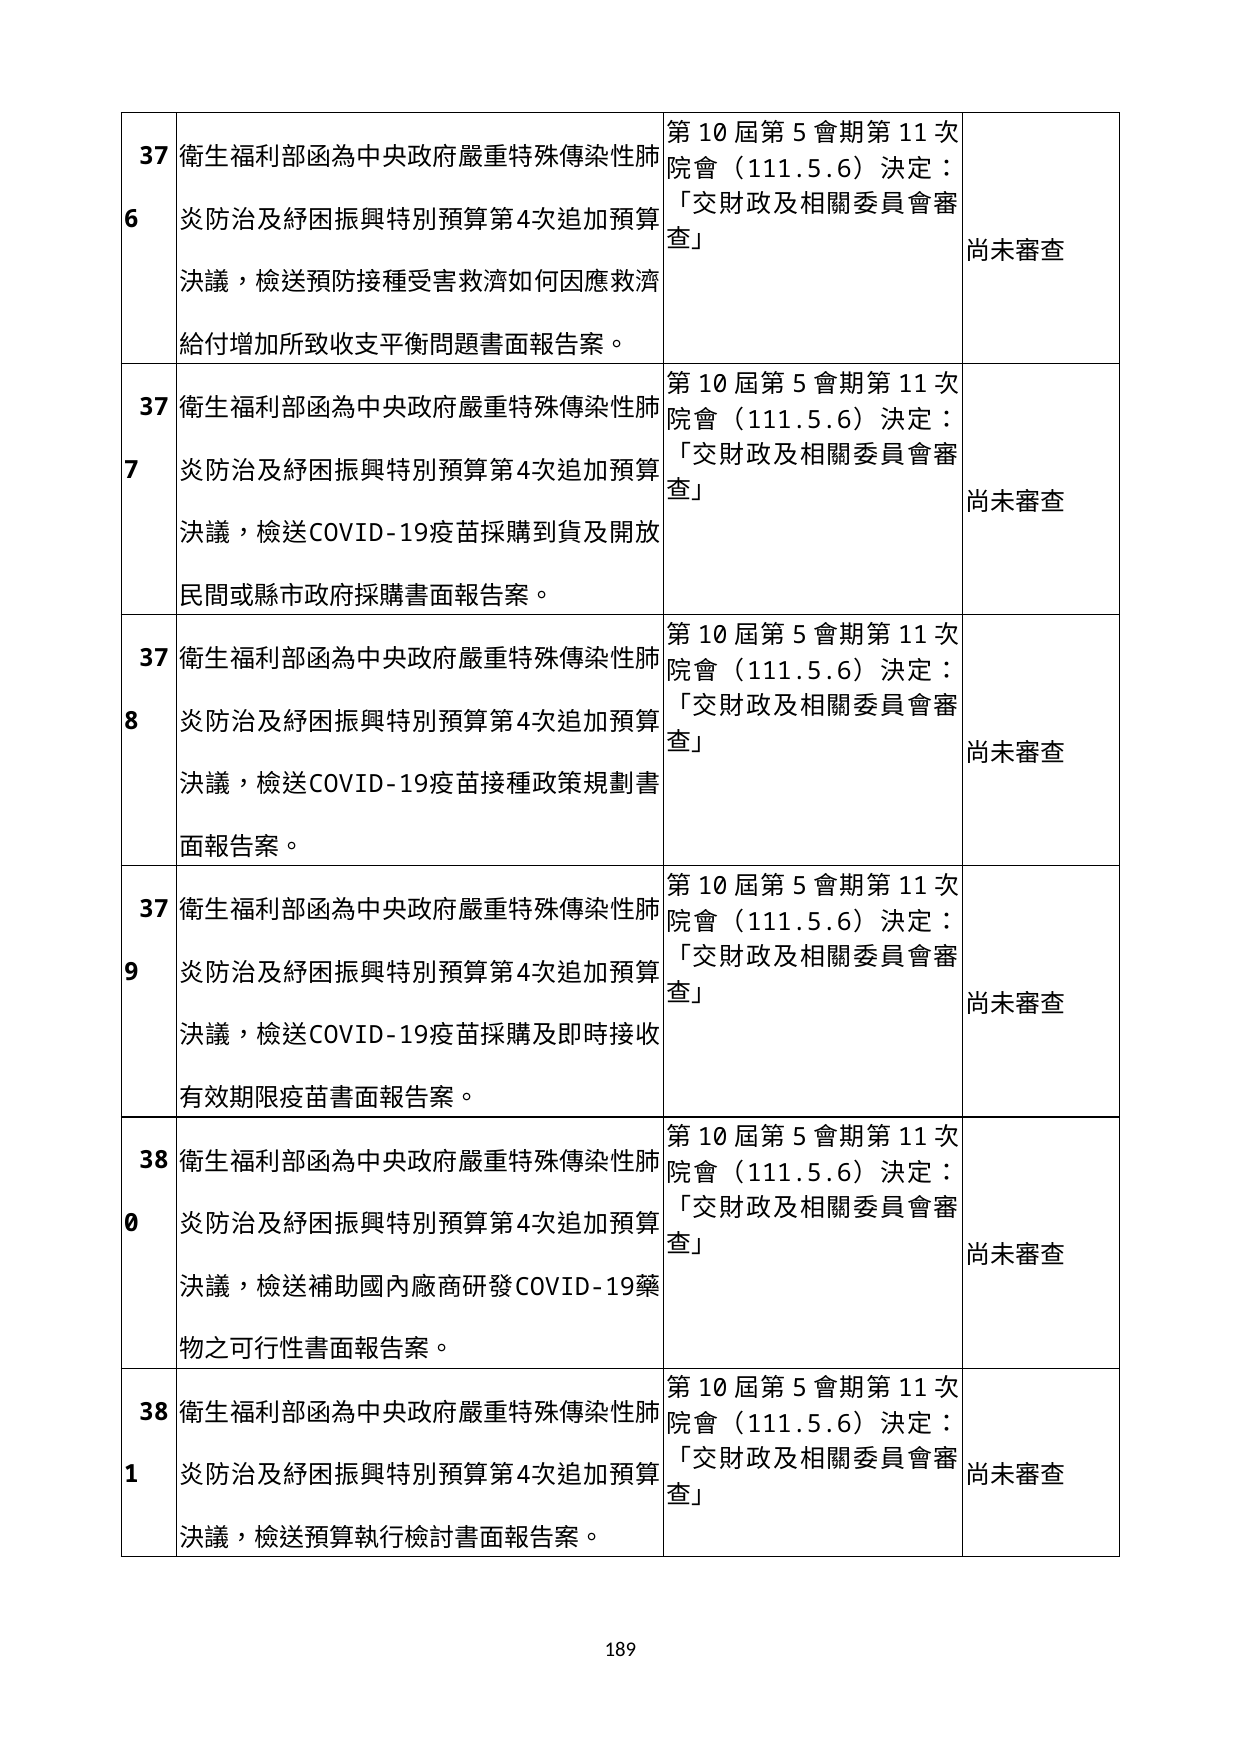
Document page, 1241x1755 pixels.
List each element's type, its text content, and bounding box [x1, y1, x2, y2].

table_cell 第10屆第5會期第11次院會（111.5.6）決定：「交財政及相關委員會審查」 [664, 364, 962, 614]
table_cell 衛生福利部函為中央政府嚴重特殊傳染性肺炎防治及紓困振興特別預算第4次追加預算決議，檢送補助國內廠商研發COVID-19藥物之可行性書面報告案。 [177, 1118, 663, 1367]
table_cell 尚未審查 [963, 364, 1119, 614]
table_cell 第10屆第5會期第11次院會（111.5.6）決定：「交財政及相關委員會審查」 [664, 1369, 962, 1556]
table_cell 尚未審查 [963, 866, 1119, 1116]
table_cell [122, 1369, 176, 1556]
table_cell 衛生福利部函為中央政府嚴重特殊傳染性肺炎防治及紓困振興特別預算第4次追加預算決議，檢送COVID-19疫苗採購及即時接收有效期限疫苗書面報告案。 [177, 866, 663, 1116]
table_cell 第10屆第5會期第11次院會（111.5.6）決定：「交財政及相關委員會審查」 [664, 1118, 962, 1367]
table_cell 尚未審查 [963, 615, 1119, 865]
table_cell 衛生福利部函為中央政府嚴重特殊傳染性肺炎防治及紓困振興特別預算第4次追加預算決議，檢送COVID-19疫苗採購到貨及開放民間或縣市政府採購書面報告案。 [177, 364, 663, 614]
table_cell 衛生福利部函為中央政府嚴重特殊傳染性肺炎防治及紓困振興特別預算第4次追加預算決議，檢送預算執行檢討書面報告案。 [177, 1369, 663, 1556]
table_cell 第10屆第5會期第11次院會（111.5.6）決定：「交財政及相關委員會審查」 [664, 615, 962, 865]
table_cell [122, 364, 176, 614]
table_cell 衛生福利部函為中央政府嚴重特殊傳染性肺炎防治及紓困振興特別預算第4次追加預算決議，檢送預防接種受害救濟如何因應救濟給付增加所致收支平衡問題書面報告案。 [177, 113, 663, 363]
table_cell 第10屆第5會期第11次院會（111.5.6）決定：「交財政及相關委員會審查」 [664, 113, 962, 363]
table_cell 尚未審查 [963, 1118, 1119, 1367]
table_cell 第10屆第5會期第11次院會（111.5.6）決定：「交財政及相關委員會審查」 [664, 866, 962, 1116]
table_cell [122, 113, 176, 363]
table_cell [122, 615, 176, 865]
table_cell 尚未審查 [963, 1369, 1119, 1556]
table_cell 尚未審查 [963, 113, 1119, 363]
table_cell [122, 866, 176, 1116]
table_cell 衛生福利部函為中央政府嚴重特殊傳染性肺炎防治及紓困振興特別預算第4次追加預算決議，檢送COVID-19疫苗接種政策規劃書面報告案。 [177, 615, 663, 865]
table_cell [122, 1118, 176, 1367]
